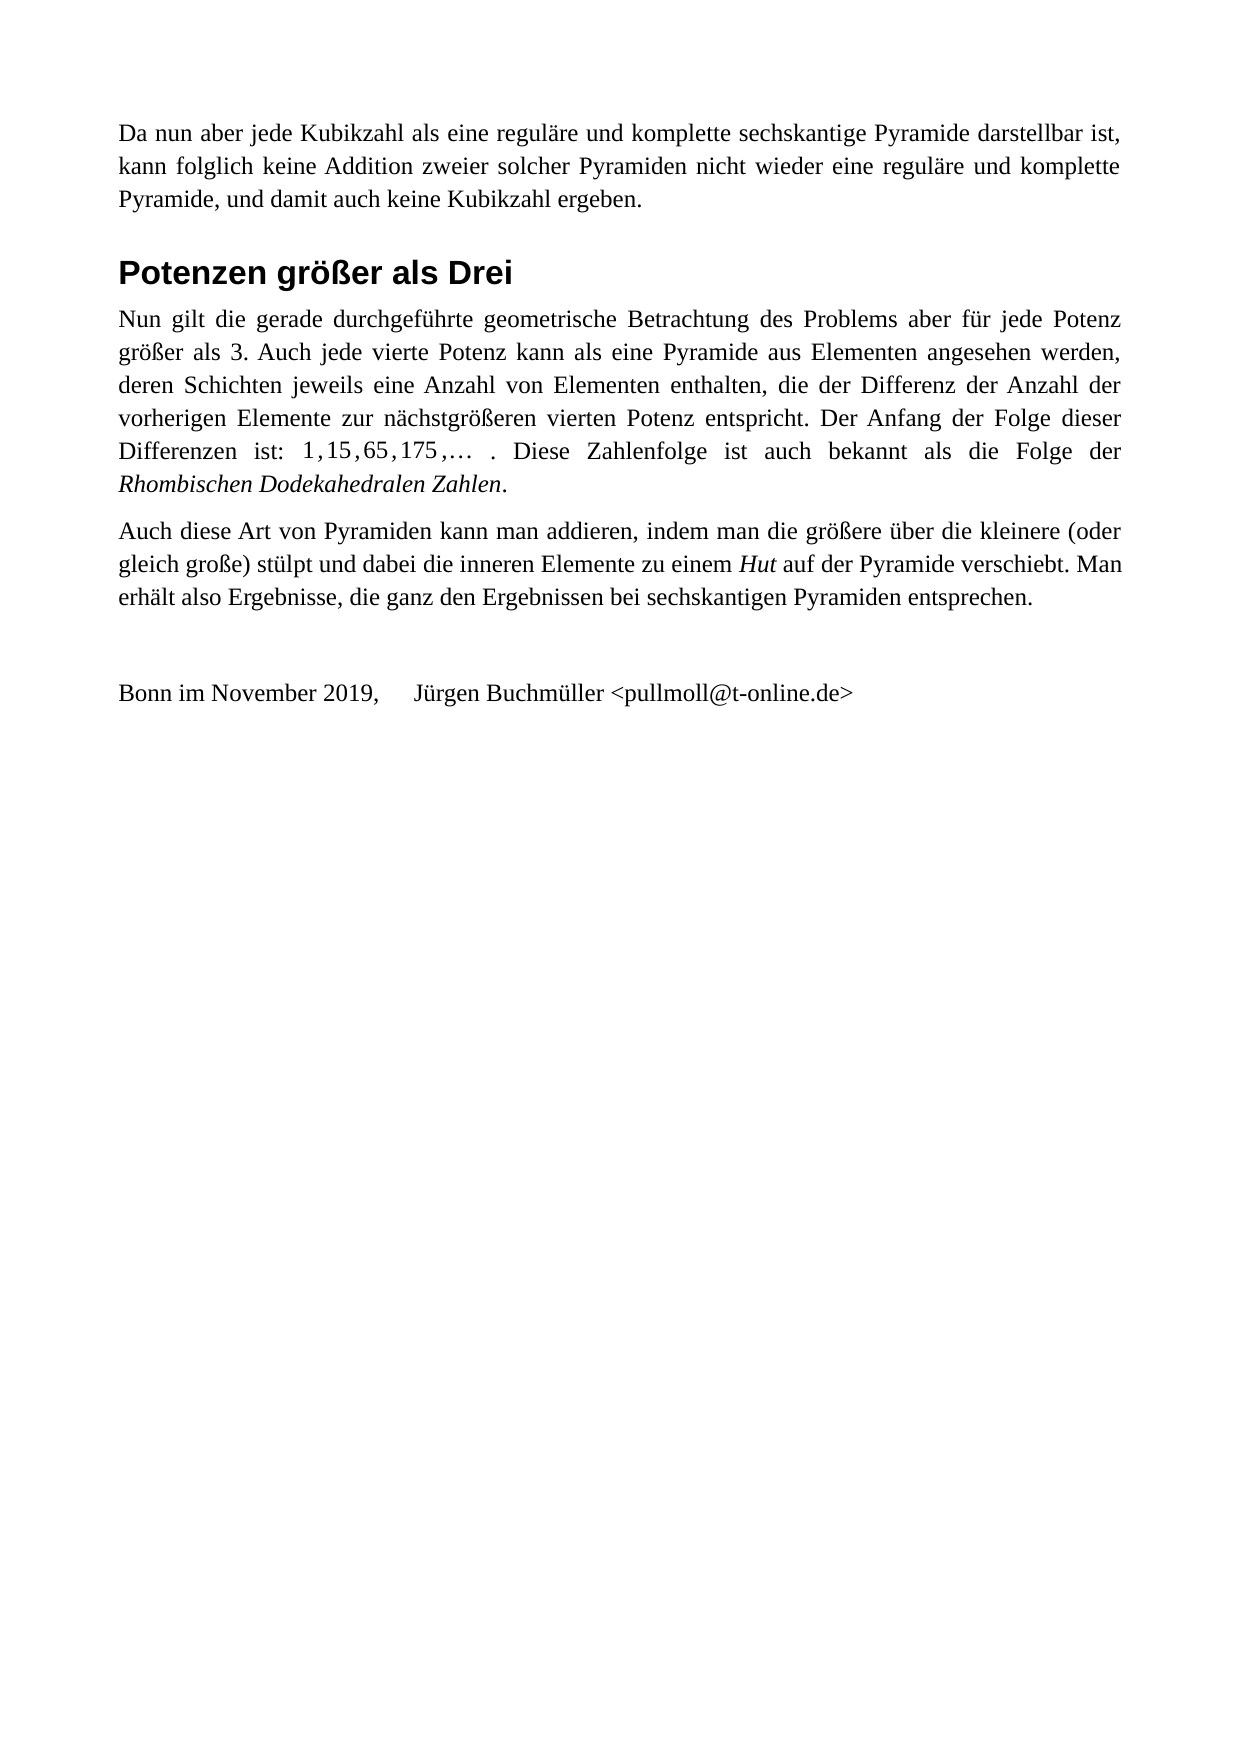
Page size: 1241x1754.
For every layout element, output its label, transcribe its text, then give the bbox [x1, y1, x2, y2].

text Auch diese Art von Pyramiden kann man addieren, indem man die größere über die kleinere (oder gleich große) stülpt und dabei die inneren Elemente zu einem Hut auf der Pyramide verschiebt. Man erhält also Ergebnisse, die ganz den Ergebnissen bei sechskantigen Pyramiden entsprechen. [118, 516, 1122, 611]
text Bonn im November 2019, Jürgen Buchmüller <pullmoll@t-online.de> [118, 678, 1122, 706]
text Nun gilt die gerade durchgeführte geometrische Betrachtung des Problems aber für jede Potenz größer als 3. Auch jede vierte Potenz kann als eine Pyramide aus Elementen angesehen werden, deren Schichten jeweils eine Anzahl von Elementen enthalten, die der Differenz der Anzahl der vorherigen Elemente zur nächstgrößeren vierten Potenz entspricht. Der Anfang der Folge dieser Differenzen ist:. Diese Zahlenfolge ist auch bekannt als die Folge der Rhombischen Dodekahedralen Zahlen. [118, 304, 1122, 498]
text Da nun aber jede Kubikzahl als eine reguläre und komplette sechskantige Pyramide darstellbar ist, kann folglich keine Addition zweier solcher Pyramiden nicht wieder eine reguläre und komplette Pyramide, und damit auch keine Kubikzahl ergeben. [118, 118, 1122, 213]
subtitle Potenzen größer als Drei [118, 253, 1122, 291]
